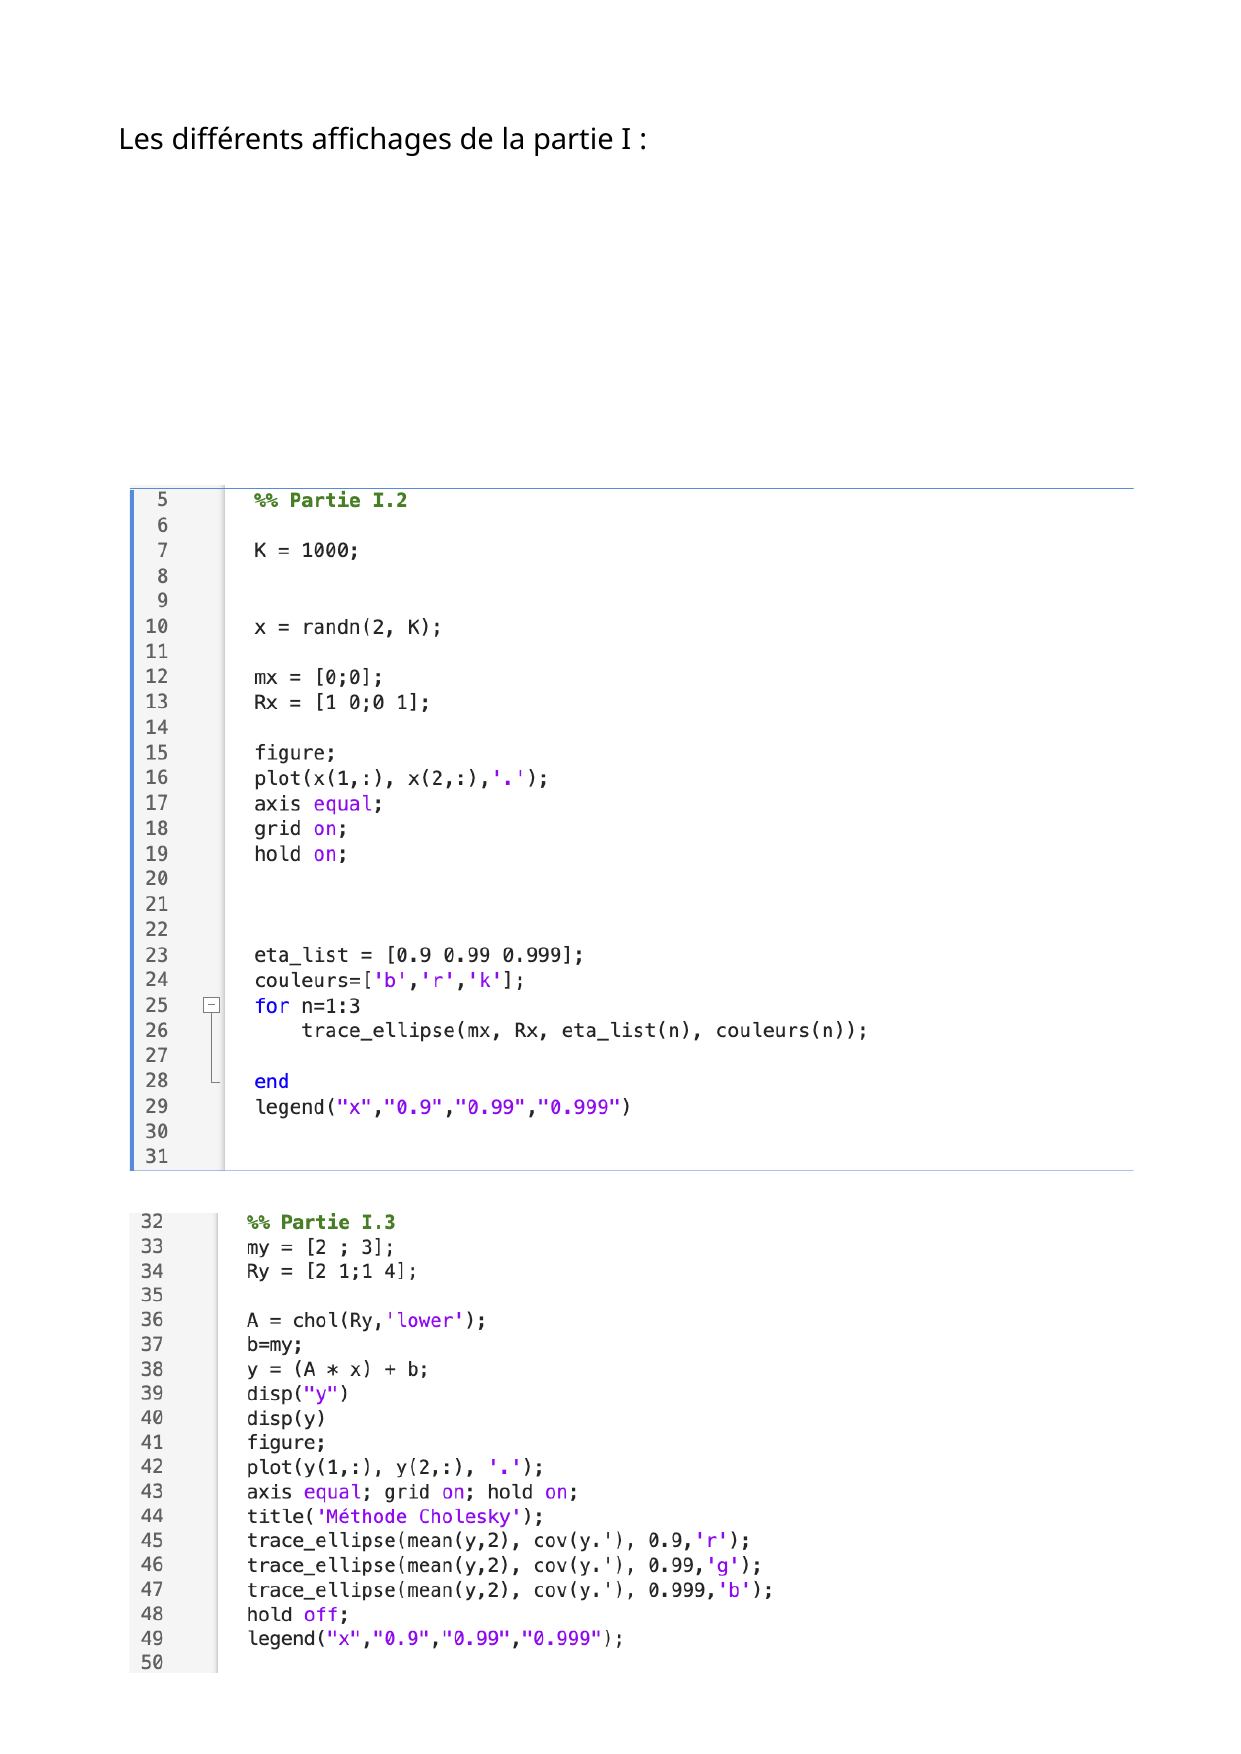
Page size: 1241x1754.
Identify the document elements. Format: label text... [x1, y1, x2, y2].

text Les différents affichages de la partie I : [118, 118, 1122, 203]
picture [129, 485, 1134, 1171]
picture [129, 1222, 1075, 1673]
